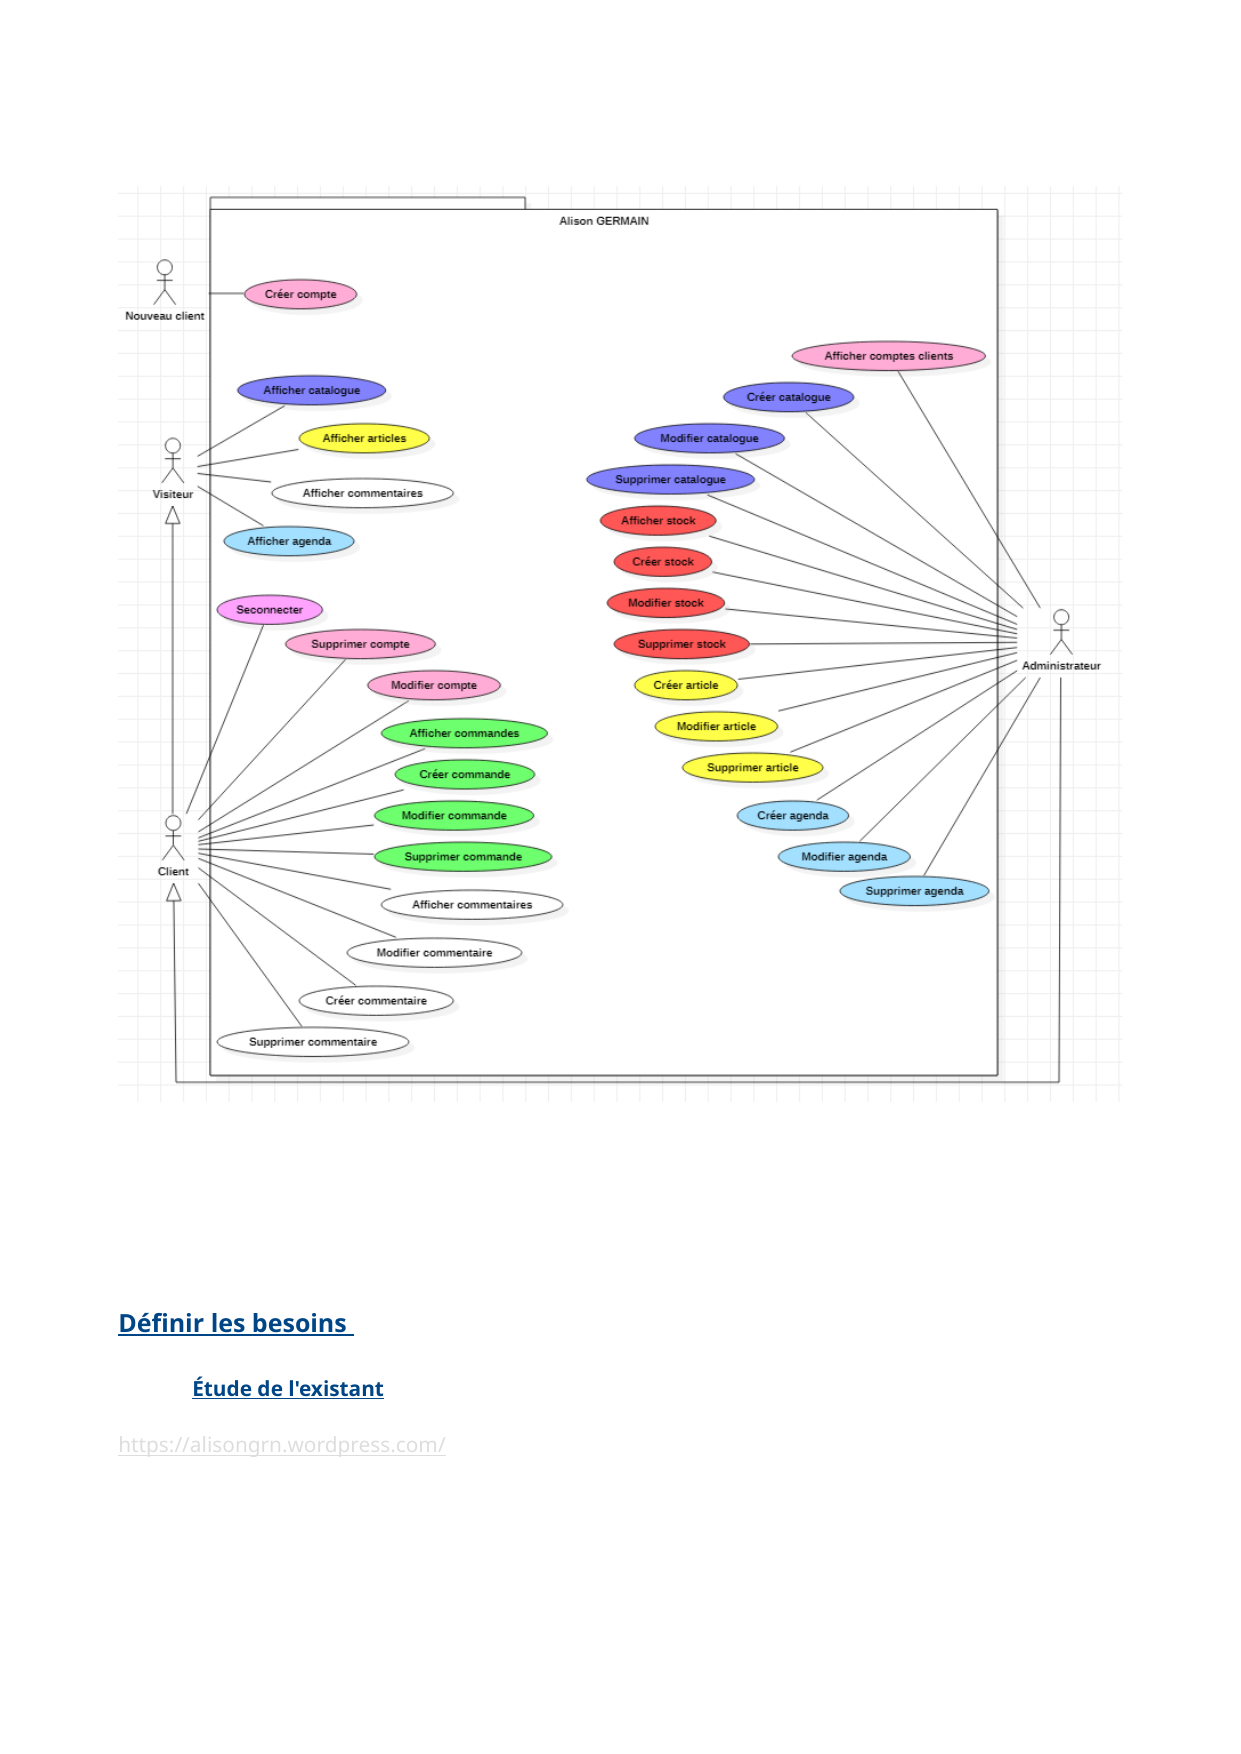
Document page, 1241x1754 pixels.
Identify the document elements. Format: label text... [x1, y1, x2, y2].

text Étude de l'existant [118, 1374, 1122, 1402]
text https://alisongrn.wordpress.com/ [118, 1431, 1122, 1459]
text Définir les besoins [118, 1306, 1122, 1340]
